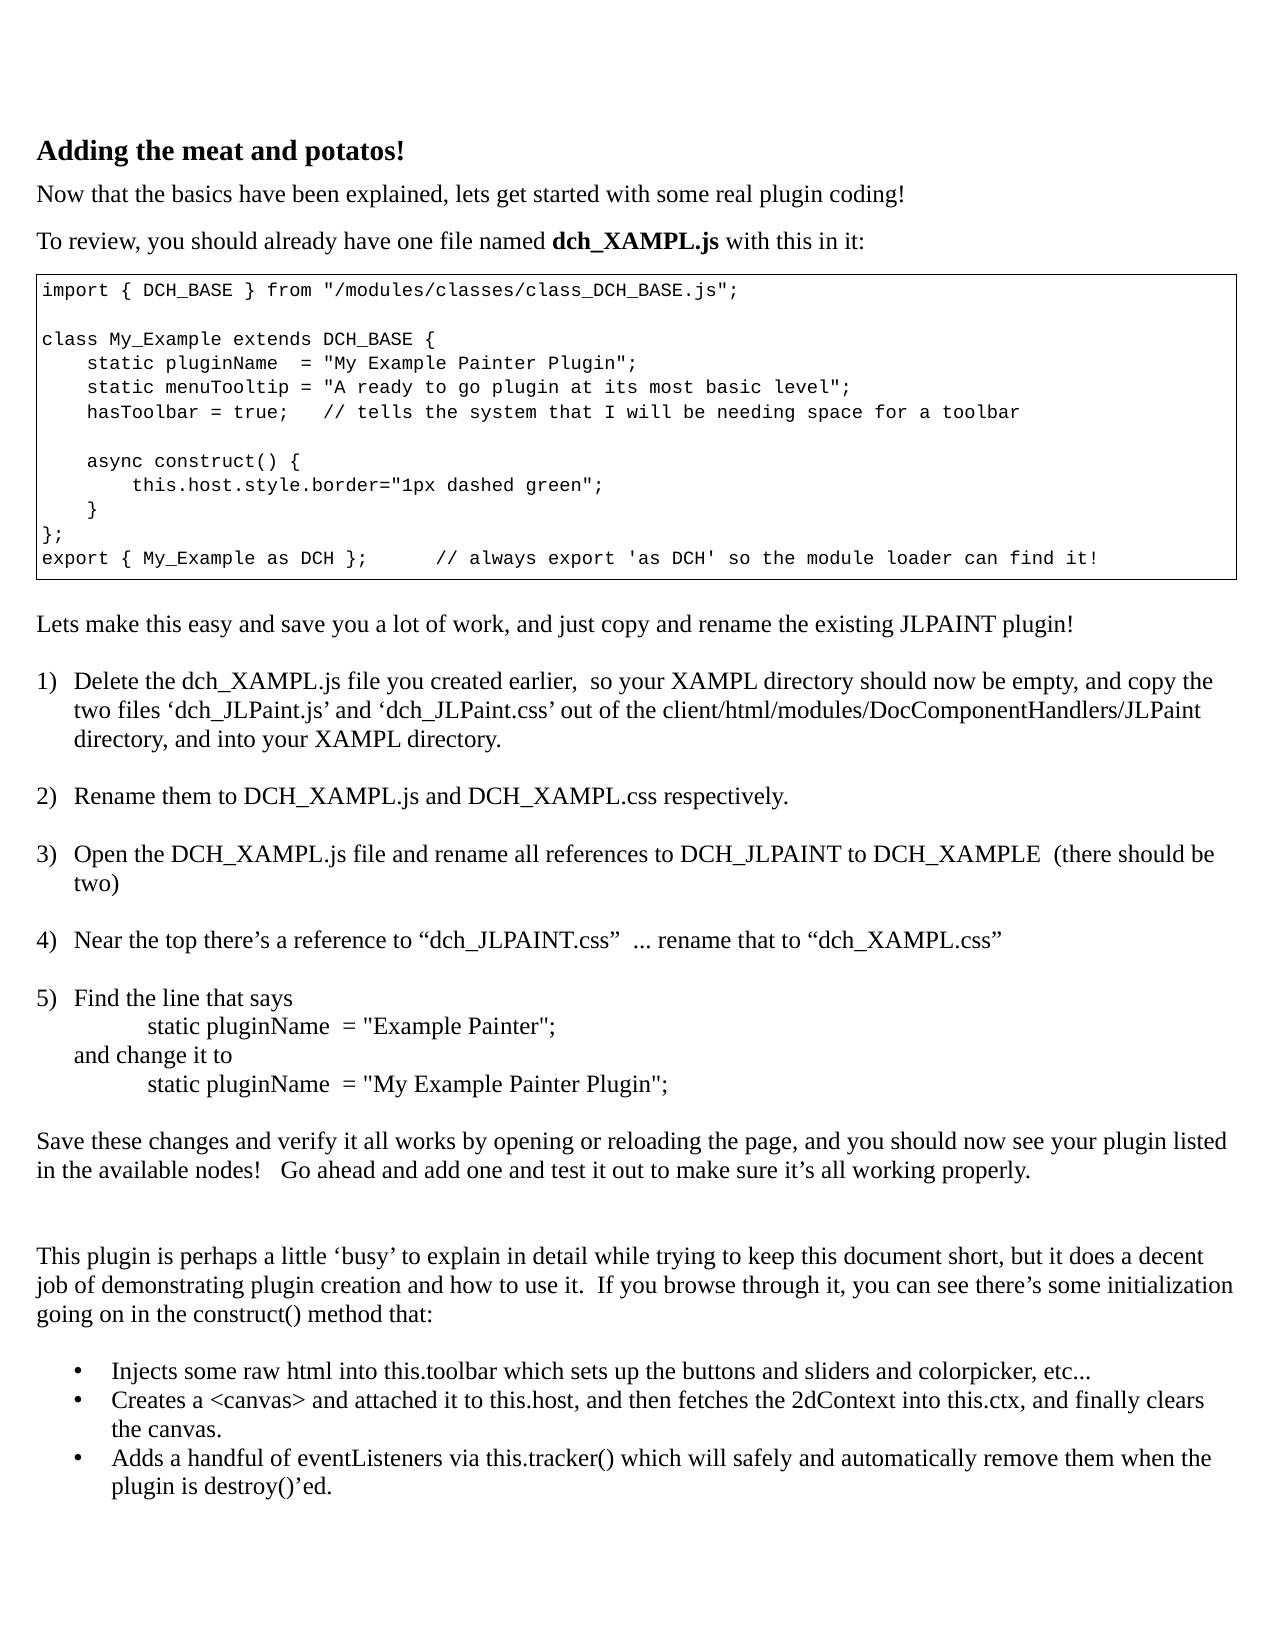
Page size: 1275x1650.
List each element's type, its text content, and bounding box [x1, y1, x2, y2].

text 4) Near the top there’s a reference to “dch_JLPAINT.css” ... rename that to “dch_XAMPL.css” [36, 925, 1236, 954]
subtitle Adding the meat and potatos! [36, 133, 1236, 166]
text Now that the basics have been explained, lets get started with some real plugin coding! [36, 179, 1236, 207]
text 3) Open the DCH_XAMPL.js file and rename all references to DCH_JLPAINT to DCH_XAMPLE (there should be two) [36, 839, 1236, 896]
list Injects some raw html into this.toolbar which sets up the buttons and sliders and colorpicker, etc... [73, 1356, 1236, 1385]
text and change it to [36, 1040, 1236, 1069]
text Lets make this easy and save you a lot of work, and just copy and rename the existing JLPAINT plugin! [36, 609, 1236, 638]
text 5) Find the line that says [36, 983, 1236, 1011]
text static pluginName = "My Example Painter Plugin"; [36, 1069, 1236, 1098]
text static pluginName = "Example Painter"; [36, 1011, 1236, 1040]
list Adds a handful of eventListeners via this.tracker() which will safely and automatically remove them when the plugin is destroy()’ed. [73, 1443, 1236, 1500]
table_header import { DCH_BASE } from "/modules/classes/class_DCH_BASE.js"; class My_Example extends DCH_BASE { static pluginName = "My Example Painter Plugin"; static menuTooltip = "A ready to go plugin at its most basic level"; hasToolbar = true; // tells the system that I will be needing space for a toolbar async construct() { this.host.style.border="1px dashed green"; } }; export { My_Example as DCH }; // always export 'as DCH' so the module loader can find it! [37, 275, 1236, 579]
text This plugin is perhaps a little ‘busy’ to explain in detail while trying to keep this document short, but it does a decent job of demonstrating plugin creation and how to use it. If you browse through it, you can see there’s some initialization going on in the construct() method that: [36, 1241, 1236, 1328]
text 1) Delete the dch_XAMPL.js file you created earlier, so your XAMPL directory should now be empty, and copy the two files ‘dch_JLPaint.js’ and ‘dch_JLPaint.css’ out of the client/html/modules/DocComponentHandlers/JLPaint directory, and into your XAMPL directory. [36, 666, 1236, 753]
text 2) Rename them to DCH_XAMPL.js and DCH_XAMPL.css respectively. [36, 781, 1236, 810]
text To review, you should already have one file named dch_XAMPL.js with this in it: [36, 226, 1236, 255]
text Save these changes and verify it all works by opening or reloading the page, and you should now see your plugin listed in the available nodes! Go ahead and add one and test it out to make sure it’s all working properly. [36, 1126, 1236, 1184]
list Creates a <canvas> and attached it to this.host, and then fetches the 2dContext into this.ctx, and finally clears the canvas. [73, 1385, 1236, 1443]
